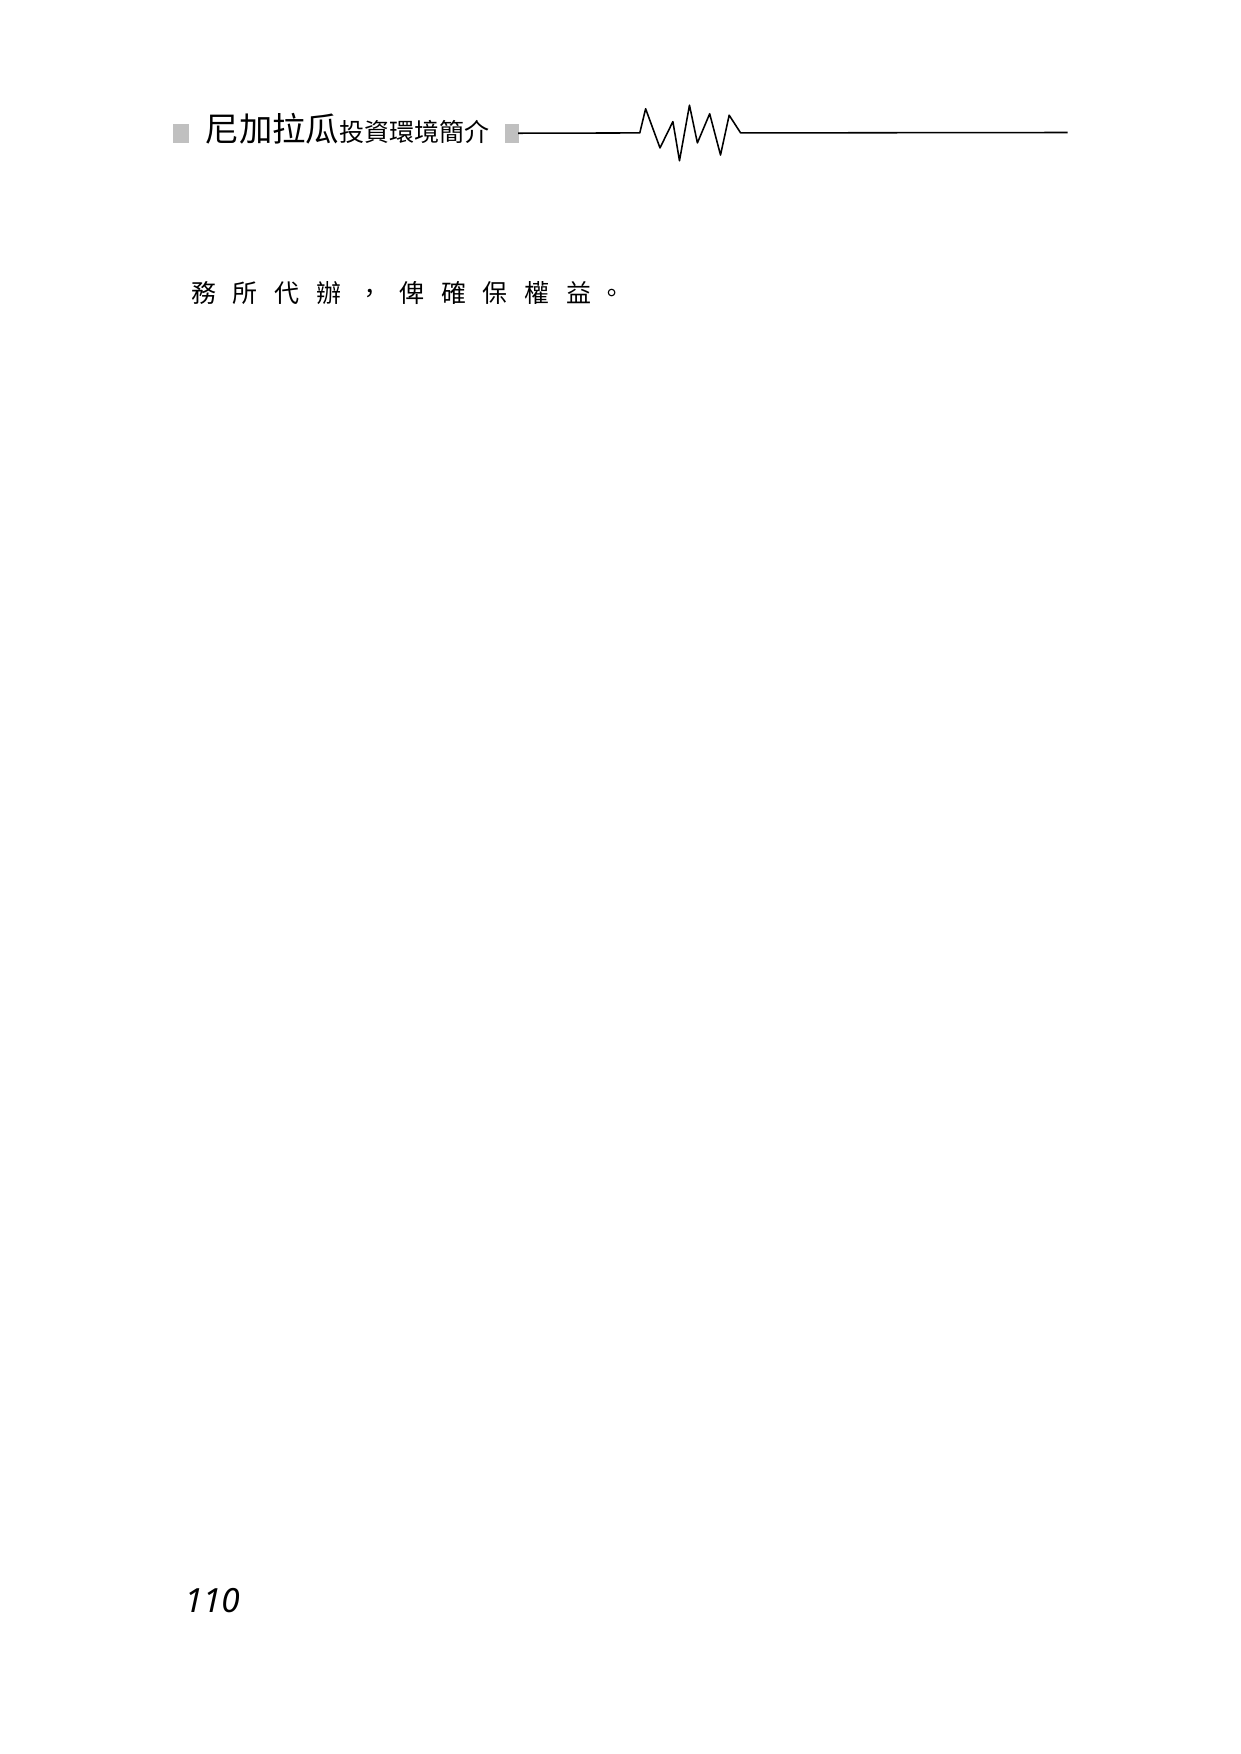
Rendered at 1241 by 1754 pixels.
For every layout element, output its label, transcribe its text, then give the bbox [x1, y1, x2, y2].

text 務所代辦，俾確保權益。 [183, 250, 1058, 313]
